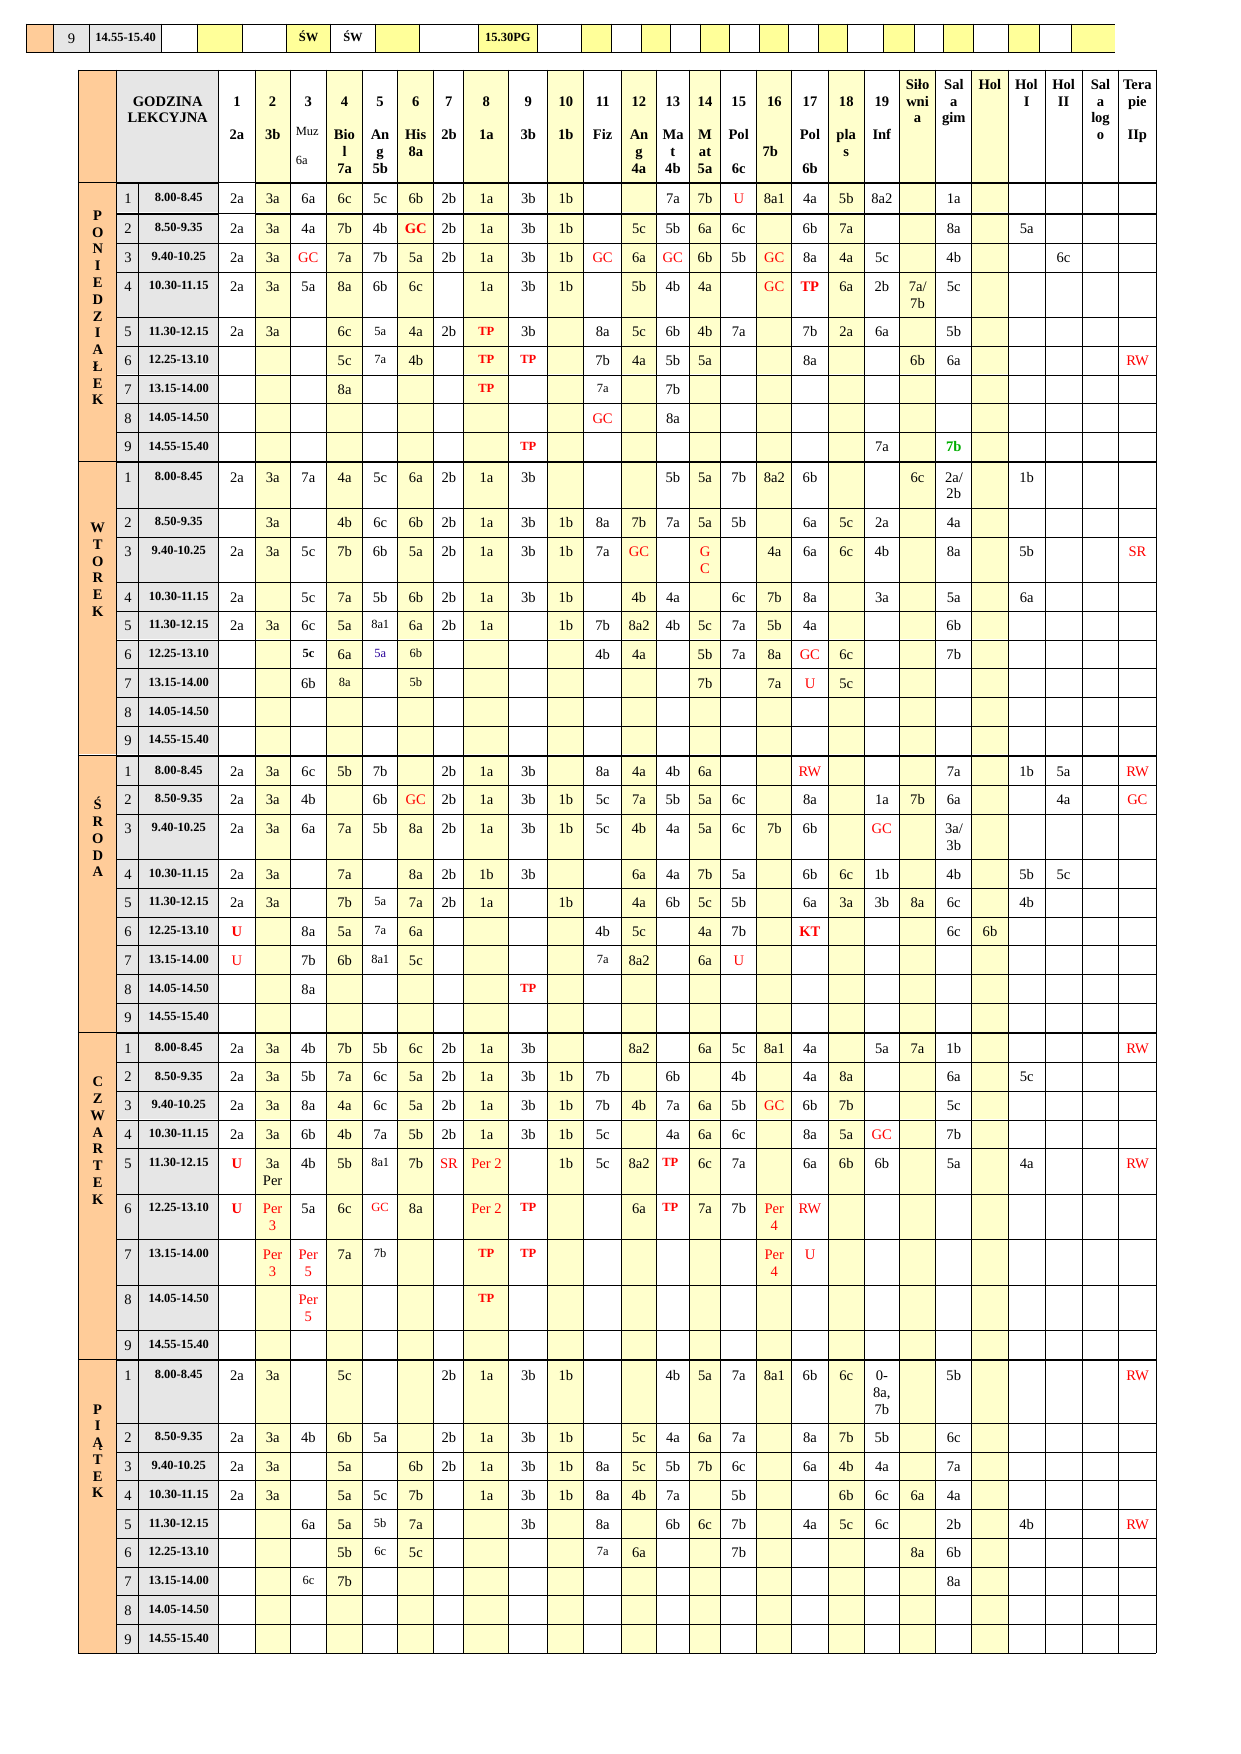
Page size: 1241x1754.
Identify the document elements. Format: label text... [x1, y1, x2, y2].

table_cell [256, 1286, 290, 1330]
table_cell 4a [327, 1092, 362, 1119]
table_cell [398, 1625, 433, 1653]
table_cell [584, 975, 621, 1003]
table_cell [900, 1424, 935, 1452]
table_cell [721, 757, 756, 785]
table_cell 5b [936, 318, 971, 346]
table_cell [1009, 1625, 1045, 1653]
table_cell Per3 [256, 1240, 290, 1285]
table_cell [584, 1596, 621, 1624]
table_cell [829, 1625, 864, 1653]
table_header Sala gim [936, 71, 971, 182]
table_cell [434, 1539, 463, 1567]
table_cell 7a [657, 1092, 689, 1119]
table_cell RW [1119, 1510, 1156, 1538]
table_cell [584, 727, 621, 754]
table_cell [622, 1004, 656, 1032]
table_cell [291, 1361, 326, 1423]
table_cell [642, 25, 670, 52]
table_cell [256, 698, 290, 726]
table_cell 1a [464, 184, 508, 212]
table_cell 9 [117, 1004, 138, 1032]
table_cell 8a1 [363, 1149, 397, 1194]
table_cell 5b [1009, 860, 1045, 888]
table_cell 7b [936, 1121, 971, 1148]
table_cell [1083, 509, 1118, 537]
table_cell 2a [219, 538, 255, 582]
table_cell [900, 215, 935, 243]
table_cell [291, 889, 326, 917]
table_cell 2a [219, 860, 255, 888]
table_cell [972, 889, 1008, 917]
table_cell [1083, 347, 1118, 374]
table_cell 3 [117, 1453, 138, 1480]
table_cell [434, 1004, 463, 1032]
table_cell 6b [291, 669, 326, 697]
table_cell 3b [509, 860, 547, 888]
table_cell [865, 1092, 899, 1119]
table_cell 6a [291, 815, 326, 859]
table_cell 4a [622, 889, 656, 917]
table_cell [434, 1510, 463, 1538]
table_cell 4a [792, 612, 828, 639]
table_cell [1009, 1195, 1045, 1239]
table_cell [464, 1539, 508, 1567]
table_cell RW [1119, 347, 1156, 374]
table_header 11 Fiz [584, 71, 621, 182]
table_header 17 Pol 6b [792, 71, 828, 182]
table_cell [690, 583, 720, 611]
table_cell 1b [548, 1361, 583, 1423]
table_cell 6c [1046, 244, 1082, 271]
table_cell 14.05-14.50 [139, 975, 218, 1003]
table_cell 14.55-15.40 [139, 1331, 218, 1359]
table_cell 4b [622, 815, 656, 859]
table_cell 3b [509, 786, 547, 814]
table_cell [398, 1240, 433, 1285]
table_cell [900, 376, 935, 403]
table_cell [1119, 244, 1156, 271]
table_cell 4a [291, 215, 326, 243]
table_cell [464, 698, 508, 726]
table_cell [584, 1286, 621, 1330]
table_cell [972, 612, 1008, 639]
table_cell 6c [721, 215, 756, 243]
table_cell [900, 641, 935, 668]
table_cell U [219, 946, 255, 974]
table_cell [622, 1596, 656, 1624]
table_cell [1046, 612, 1082, 639]
table_cell 3a [256, 1092, 290, 1119]
table_cell 7b [721, 463, 756, 508]
table_cell [219, 975, 255, 1003]
table_cell 5a [1046, 757, 1082, 785]
table_cell Per5 [291, 1286, 326, 1330]
table_cell [1083, 975, 1118, 1003]
table_cell 6b [792, 1092, 828, 1119]
table_cell [256, 376, 290, 403]
table_cell 2b [434, 815, 463, 859]
table_cell 8a [327, 669, 362, 697]
table_cell 5c [363, 1481, 397, 1509]
table_cell 5 [117, 318, 138, 346]
table_cell 2b [434, 1063, 463, 1091]
table_cell 13.15-14.00 [139, 1240, 218, 1285]
table_cell [434, 1596, 463, 1624]
table_cell [434, 1195, 463, 1239]
table_cell [900, 318, 935, 346]
table_cell 1b [548, 815, 583, 859]
table_cell [1009, 1240, 1045, 1285]
table_cell [657, 698, 689, 726]
table_cell [584, 433, 621, 461]
table_cell 8a1 [363, 612, 397, 639]
table_cell 6c [291, 1568, 326, 1595]
table_cell [936, 1286, 971, 1330]
table_cell [291, 860, 326, 888]
table_cell [936, 727, 971, 754]
table_cell [1046, 215, 1082, 243]
table_cell [757, 786, 791, 814]
table_cell [1009, 1361, 1045, 1423]
table_cell [757, 215, 791, 243]
table_cell [398, 727, 433, 754]
table_cell 6b [398, 1453, 433, 1480]
table_cell [1083, 318, 1118, 346]
table_cell 7b [584, 612, 621, 639]
table_cell 6c [690, 1510, 720, 1538]
table_cell ŚW [331, 25, 375, 52]
table_cell 4a [792, 184, 828, 212]
table_cell [1046, 1034, 1082, 1062]
table_cell 1b [548, 612, 583, 639]
table_cell [622, 404, 656, 432]
table_cell [974, 25, 1008, 52]
table_cell [972, 244, 1008, 271]
table_cell [1009, 25, 1039, 52]
table_cell 1b [464, 860, 508, 888]
table_cell [829, 347, 864, 374]
table_cell 7b [363, 1240, 397, 1285]
table_cell 7a [757, 669, 791, 697]
table_cell 7a [829, 215, 864, 243]
table_cell 0-8a,7b [865, 1361, 899, 1423]
table_cell [548, 1568, 583, 1595]
table_cell [1083, 463, 1118, 508]
table_cell 7a [584, 946, 621, 974]
table_cell [548, 347, 583, 374]
table_cell [434, 273, 463, 317]
table_cell [509, 1149, 547, 1194]
table_cell 8.00-8.45 [139, 1361, 218, 1423]
table_cell 5b [657, 347, 689, 374]
table_cell TP [464, 1240, 508, 1285]
table_cell 1b [548, 184, 583, 212]
table_cell 6a [792, 1453, 828, 1480]
table_cell [1083, 215, 1118, 243]
table_cell [1046, 1596, 1082, 1624]
table_cell 3a [256, 1453, 290, 1480]
table_cell 4b [721, 1063, 756, 1091]
table_cell 7a [622, 786, 656, 814]
table_cell [256, 1568, 290, 1595]
table_cell [1119, 860, 1156, 888]
table_cell 4b [657, 1361, 689, 1423]
table_cell SR [1119, 538, 1156, 582]
table_cell 6a [622, 244, 656, 271]
table_cell 6b [829, 1149, 864, 1194]
table_cell [900, 946, 935, 974]
table_cell 6c [865, 1481, 899, 1509]
table_cell [792, 1625, 828, 1653]
table_cell [829, 1034, 864, 1062]
table_cell 1b [548, 1149, 583, 1194]
table_cell [1083, 1004, 1118, 1032]
table_cell 6c [865, 1510, 899, 1538]
table_cell [721, 669, 756, 697]
table_cell 14.05-14.50 [139, 698, 218, 726]
table_cell [829, 815, 864, 859]
table_cell [972, 1331, 1008, 1359]
table_cell 3a [256, 318, 290, 346]
table_cell [865, 612, 899, 639]
table_cell 3a [256, 786, 290, 814]
table_cell [972, 273, 1008, 317]
table_cell Per 5 [291, 1240, 326, 1285]
table_cell [1046, 1240, 1082, 1285]
table_cell P I Ą T E K [79, 1360, 116, 1653]
table_cell [792, 975, 828, 1003]
table_cell 7b [690, 1453, 720, 1480]
table_cell [721, 1596, 756, 1624]
table_cell [464, 1510, 508, 1538]
table_cell 1b [548, 583, 583, 611]
table_cell [657, 1596, 689, 1624]
table_cell [1046, 1568, 1082, 1595]
table_cell [972, 1568, 1008, 1595]
table_cell [900, 815, 935, 859]
table_cell 5b [829, 184, 864, 212]
table_cell [584, 1424, 621, 1452]
table_cell 14.55-15.40 [139, 727, 218, 754]
table_cell [757, 860, 791, 888]
table_cell [1119, 698, 1156, 726]
table_cell [363, 727, 397, 754]
table_cell [509, 1004, 547, 1032]
table_cell 2b [434, 184, 463, 212]
table_cell [1119, 1424, 1156, 1452]
table_cell 14.05-14.50 [139, 1286, 218, 1330]
table_cell 6b [936, 1539, 971, 1567]
table_cell [1009, 698, 1045, 726]
table_cell [327, 786, 362, 814]
table_cell [757, 727, 791, 754]
table_cell 1b [936, 1034, 971, 1062]
table_cell 2a [219, 1092, 255, 1119]
table_cell 6 [117, 1539, 138, 1567]
table_cell [792, 433, 828, 461]
table_cell [509, 1568, 547, 1595]
table_cell [1119, 975, 1156, 1003]
table_cell 2a [219, 1063, 255, 1091]
table_cell [757, 1286, 791, 1330]
table_cell [256, 583, 290, 611]
table_cell 6b [398, 583, 433, 611]
table_cell [1083, 757, 1118, 785]
table_cell [1009, 641, 1045, 668]
table_cell [900, 244, 935, 271]
table_cell [972, 1004, 1008, 1032]
table_cell 7a [721, 318, 756, 346]
table_cell [900, 918, 935, 945]
table_cell [509, 1596, 547, 1624]
table_cell 8a [398, 815, 433, 859]
table_cell 3a [256, 1063, 290, 1091]
table_cell [256, 1331, 290, 1359]
table_cell 1a [464, 215, 508, 243]
table_cell [865, 1286, 899, 1330]
table_cell [1119, 404, 1156, 432]
table_cell 7 [117, 946, 138, 974]
table_cell [363, 1568, 397, 1595]
table_cell [865, 1625, 899, 1653]
table_cell 4b [657, 757, 689, 785]
table_cell [1009, 404, 1045, 432]
table_cell [829, 786, 864, 814]
table_cell 6a [398, 612, 433, 639]
table_cell [1119, 946, 1156, 974]
table_cell [1046, 1195, 1082, 1239]
table_cell 6c [721, 1453, 756, 1480]
table_cell [936, 1240, 971, 1285]
table_cell [1119, 1063, 1156, 1091]
table_cell [584, 1004, 621, 1032]
table_cell 3b [509, 583, 547, 611]
table_cell 8a1 [757, 184, 791, 212]
table_cell [1119, 583, 1156, 611]
table_cell [434, 918, 463, 945]
table_cell 6b [291, 1121, 326, 1148]
table_cell 8a [792, 1121, 828, 1148]
table_cell 6c [327, 318, 362, 346]
table_cell [548, 1004, 583, 1032]
table_cell [900, 583, 935, 611]
table_cell [256, 1596, 290, 1624]
table_cell [690, 1331, 720, 1359]
table_cell 2b [434, 1034, 463, 1062]
table_cell 5c [363, 184, 397, 212]
table_cell [1119, 889, 1156, 917]
table_cell [900, 404, 935, 432]
table_cell 4b [829, 1453, 864, 1480]
table_cell 2a [219, 1121, 255, 1148]
table_cell [327, 404, 362, 432]
table_cell [721, 1240, 756, 1285]
table_cell [219, 1004, 255, 1032]
table_cell 7a [327, 860, 362, 888]
table_cell 7a [690, 1195, 720, 1239]
table_cell GC [657, 244, 689, 271]
table_header GODZINA LEKCYJNA [117, 71, 218, 182]
table_cell 8a [900, 1539, 935, 1567]
table_cell 2b [434, 509, 463, 537]
table_cell 8a [291, 918, 326, 945]
table_cell 8a [291, 1092, 326, 1119]
table_cell [291, 376, 326, 403]
table_cell [291, 1331, 326, 1359]
table_cell [690, 1286, 720, 1330]
table_cell [884, 25, 914, 52]
table_cell [1083, 1510, 1118, 1538]
table_cell [1040, 25, 1071, 52]
table_cell [1083, 1063, 1118, 1091]
table_cell [464, 1568, 508, 1595]
table_cell 7b [291, 946, 326, 974]
table_cell [622, 1063, 656, 1091]
table_cell GC [291, 244, 326, 271]
table_cell [420, 25, 478, 52]
table_cell [256, 1004, 290, 1032]
table_cell KT [792, 918, 828, 945]
table_cell 3a [829, 889, 864, 917]
table_cell [1083, 889, 1118, 917]
table_cell 5b [936, 1361, 971, 1423]
table_cell [671, 25, 700, 52]
table_cell 12.25-13.10 [139, 1539, 218, 1567]
table_cell 5c [690, 612, 720, 639]
table_cell 5c [622, 918, 656, 945]
table_cell [291, 698, 326, 726]
table_cell 1a [464, 1361, 508, 1423]
table_cell GC [865, 815, 899, 859]
table_cell [900, 975, 935, 1003]
table_cell [1046, 1361, 1082, 1423]
table_cell [376, 25, 419, 52]
table_header Hol II [1046, 71, 1082, 182]
table_cell 1b [548, 1063, 583, 1091]
table_cell [622, 698, 656, 726]
table_cell [548, 1539, 583, 1567]
table_cell 6b [792, 1361, 828, 1423]
table_cell 1a [464, 889, 508, 917]
table_cell [1083, 1331, 1118, 1359]
table_cell 3b [865, 889, 899, 917]
table_header 15 Pol 6c [721, 71, 756, 182]
table_cell [509, 641, 547, 668]
table_cell [936, 1004, 971, 1032]
table_cell GC [584, 244, 621, 271]
table_cell [1083, 1539, 1118, 1567]
table_cell 1a [464, 509, 508, 537]
table_cell [721, 727, 756, 754]
table_cell [900, 1004, 935, 1032]
table_cell TP [464, 318, 508, 346]
table_cell [256, 1539, 290, 1567]
table_cell 3b [509, 1424, 547, 1452]
table_cell [219, 376, 255, 403]
table_cell [327, 433, 362, 461]
table_cell 8a [792, 1424, 828, 1452]
table_cell 6a [398, 463, 433, 508]
table_cell [1046, 1286, 1082, 1330]
table_cell [548, 1625, 583, 1653]
table_cell 5a [829, 1121, 864, 1148]
table_cell [972, 1424, 1008, 1452]
table_cell [434, 1625, 463, 1653]
table_cell GC [757, 273, 791, 317]
table_cell [721, 538, 756, 582]
table_cell 6a [398, 918, 433, 945]
table_cell 1b [548, 538, 583, 582]
table_cell 6c [936, 889, 971, 917]
table_cell 7a [936, 1453, 971, 1480]
table_cell 14.05-14.50 [139, 404, 218, 432]
table_cell [1009, 612, 1045, 639]
table_cell 5a [327, 1510, 362, 1538]
table_cell [327, 975, 362, 1003]
table_cell [900, 727, 935, 754]
table_cell 14.55-15.40 [139, 433, 218, 461]
table_cell [291, 347, 326, 374]
table_cell 12.25-13.10 [139, 1195, 218, 1239]
table_cell [757, 1539, 791, 1567]
table_cell [721, 404, 756, 432]
table_cell [972, 1121, 1008, 1148]
table_cell [219, 698, 255, 726]
table_cell [398, 1361, 433, 1423]
table_cell [464, 433, 508, 461]
table_cell [1009, 1481, 1045, 1509]
table_cell 6c [327, 1195, 362, 1239]
table_cell 5c [1009, 1063, 1045, 1091]
table_cell [865, 463, 899, 508]
table_cell 1 [117, 463, 138, 508]
table_cell 3a Per [256, 1149, 290, 1194]
table_cell [548, 1240, 583, 1285]
table_cell 4 [117, 1121, 138, 1148]
table_cell 2b [434, 215, 463, 243]
table_cell [1083, 612, 1118, 639]
table_cell [434, 669, 463, 697]
table_cell 2a [219, 786, 255, 814]
table_cell 2a [219, 183, 255, 212]
table_cell [256, 727, 290, 754]
table_cell 6c [829, 1361, 864, 1423]
table_cell TP [464, 1286, 508, 1330]
table_cell 4a [1009, 1149, 1045, 1194]
table_cell [757, 1149, 791, 1194]
table_cell [1083, 1149, 1118, 1194]
table_cell 5b [327, 1539, 362, 1567]
table_header 3 Muz 6a [291, 71, 326, 182]
table_cell 7b [363, 244, 397, 271]
table_cell 3 [117, 815, 138, 859]
table_cell 8.50-9.35 [139, 1063, 218, 1091]
table_cell 3 [117, 1092, 138, 1119]
table_cell [865, 347, 899, 374]
table_cell [1009, 318, 1045, 346]
table_cell 5a [690, 463, 720, 508]
table_cell 5c [584, 1121, 621, 1148]
table_cell [1046, 509, 1082, 537]
table_cell [548, 1510, 583, 1538]
table_cell 8a [829, 1063, 864, 1091]
table_cell [1119, 1286, 1156, 1330]
table_cell 6c [829, 538, 864, 582]
table_cell 5 [117, 889, 138, 917]
table_cell 11.30-12.15 [139, 1510, 218, 1538]
table_cell 8a [584, 1510, 621, 1538]
table_cell 1a [464, 1063, 508, 1091]
table_cell [657, 1539, 689, 1567]
table_cell [792, 698, 828, 726]
table_cell [434, 347, 463, 374]
table_cell [972, 1625, 1008, 1653]
table_cell 2b [434, 1121, 463, 1148]
table_cell 9.40-10.25 [139, 815, 218, 859]
table_cell Per 2 [464, 1195, 508, 1239]
table_cell 4a [622, 641, 656, 668]
table_cell [1119, 1240, 1156, 1285]
table_cell [757, 889, 791, 917]
table_cell [972, 1195, 1008, 1239]
table_cell 4 [117, 860, 138, 888]
table_cell 11.30-12.15 [139, 318, 218, 346]
table_cell 6b [657, 1510, 689, 1538]
table_cell 5a [398, 538, 433, 582]
table_cell 1b [548, 1453, 583, 1480]
table_cell 8a [792, 347, 828, 374]
table_cell [27, 25, 53, 52]
table_cell 2b [434, 1092, 463, 1119]
table_cell 4a [622, 757, 656, 785]
table_cell 6c [327, 184, 362, 212]
table_cell 3b [509, 1510, 547, 1538]
table_cell 7a [327, 815, 362, 859]
table_header 6 His 8a [398, 71, 433, 182]
table_header 12 Ang 4a [622, 71, 656, 182]
table_cell 3a [865, 583, 899, 611]
table_cell 3b [509, 318, 547, 346]
table_cell [936, 1625, 971, 1653]
table_cell 2a [219, 612, 255, 639]
table_cell [900, 1092, 935, 1119]
table_cell 5b [721, 1481, 756, 1509]
table_cell [972, 641, 1008, 668]
table_cell [363, 860, 397, 888]
table_cell 2a [219, 1361, 255, 1423]
table_cell TP [464, 376, 508, 403]
table_cell TP [509, 1240, 547, 1285]
table_cell 12.25-13.10 [139, 918, 218, 945]
table_cell [865, 918, 899, 945]
table_cell 4a [657, 1121, 689, 1148]
table_cell 4a [327, 463, 362, 508]
table_cell [972, 757, 1008, 785]
table_cell [900, 1596, 935, 1624]
table_header 5 Ang 5b [363, 71, 397, 182]
table_cell 1a [464, 612, 508, 639]
table_cell 4b [936, 860, 971, 888]
table_cell [1046, 975, 1082, 1003]
table_cell 4a [829, 244, 864, 271]
table_cell 1 [117, 757, 138, 785]
table_cell 4b [1009, 1510, 1045, 1538]
table_cell 5 [117, 612, 138, 639]
table_cell 7a [398, 889, 433, 917]
table_cell 3a [256, 1121, 290, 1148]
table_cell [243, 25, 286, 52]
table_cell 1a [464, 244, 508, 271]
table_cell [1009, 1286, 1045, 1330]
table_cell [1083, 1034, 1118, 1062]
table_cell 6a [291, 1510, 326, 1538]
table_cell [865, 1331, 899, 1359]
table_cell 5c [622, 215, 656, 243]
table_cell 5a [363, 1424, 397, 1452]
table_cell 7a [721, 1149, 756, 1194]
table_cell 8.50-9.35 [139, 1424, 218, 1452]
table_cell [915, 25, 943, 52]
table_cell [464, 975, 508, 1003]
table_cell 6a [936, 786, 971, 814]
table_cell 5a [865, 1034, 899, 1062]
table_cell C Z W A R T E K [79, 1033, 116, 1359]
table_cell 1a [464, 583, 508, 611]
table_cell 4 [117, 1481, 138, 1509]
table_cell 4a [690, 273, 720, 317]
table_cell 5c [584, 1149, 621, 1194]
table_cell 7a [291, 463, 326, 508]
table_cell [1083, 946, 1118, 974]
table_cell 5a [291, 273, 326, 317]
table_cell [819, 25, 847, 52]
table_cell 4a [690, 918, 720, 945]
table_cell 7b [327, 538, 362, 582]
table_cell [256, 347, 290, 374]
table_cell 7b [936, 433, 971, 461]
table_cell [972, 1240, 1008, 1285]
table_cell [900, 1240, 935, 1285]
table_cell 9 [54, 25, 89, 52]
table_cell [1119, 463, 1156, 508]
table_cell [398, 1286, 433, 1330]
table_cell [1009, 669, 1045, 697]
table_cell 6b [398, 509, 433, 537]
table_header [79, 71, 116, 182]
table_cell 11.30-12.15 [139, 612, 218, 639]
table_cell [256, 433, 290, 461]
table_cell 3a/3b [936, 815, 971, 859]
table_cell [622, 1331, 656, 1359]
table_cell 4a [1046, 786, 1082, 814]
table_cell [900, 669, 935, 697]
table_cell [1083, 1596, 1118, 1624]
table_cell 3b [509, 509, 547, 537]
table_cell 1a [464, 1481, 508, 1509]
table_cell 8.50-9.35 [139, 215, 218, 243]
table_cell [548, 946, 583, 974]
table_cell [972, 583, 1008, 611]
table_cell [509, 612, 547, 639]
table_cell 2a [219, 583, 255, 611]
table_cell [972, 1539, 1008, 1567]
table_cell [256, 404, 290, 432]
table_cell [1083, 1092, 1118, 1119]
table_cell 2a [219, 244, 255, 271]
table_cell [219, 1240, 255, 1285]
table_cell [1009, 1004, 1045, 1032]
table_cell [291, 1004, 326, 1032]
table_cell [829, 698, 864, 726]
table_cell 8 [117, 1286, 138, 1330]
table_cell 6a [291, 184, 326, 212]
table_cell 4a [792, 1034, 828, 1062]
table_cell [1046, 698, 1082, 726]
table_cell [792, 946, 828, 974]
table_cell 5c [622, 1453, 656, 1480]
table_cell 7a [398, 1510, 433, 1538]
table_cell 1a [464, 1034, 508, 1062]
table_cell [757, 347, 791, 374]
table_cell 7 [117, 669, 138, 697]
table_cell GC [398, 215, 433, 243]
table_cell 6b [363, 538, 397, 582]
table_cell [657, 918, 689, 945]
table_cell GC [1119, 786, 1156, 814]
table_cell 5c [327, 1361, 362, 1423]
table_cell 7b [936, 641, 971, 668]
table_cell 4b [622, 583, 656, 611]
table_cell 1a [464, 538, 508, 582]
table_cell 4b [291, 1149, 326, 1194]
table_cell [1119, 1121, 1156, 1148]
table_cell [219, 1331, 255, 1359]
table_cell [622, 727, 656, 754]
table_cell [1046, 583, 1082, 611]
table_cell [1009, 244, 1045, 271]
table_cell 3b [509, 463, 547, 508]
table_cell [900, 1195, 935, 1239]
table_cell 2b [434, 538, 463, 582]
table_cell [972, 1034, 1008, 1062]
table_cell [363, 1453, 397, 1480]
table_cell [1083, 918, 1118, 945]
table_cell [1119, 727, 1156, 754]
table_cell [1046, 538, 1082, 582]
table_cell [657, 433, 689, 461]
table_cell 3b [509, 273, 547, 317]
table_cell [900, 698, 935, 726]
table_cell 7a [657, 1481, 689, 1509]
table_cell 7 [117, 1240, 138, 1285]
table_cell 6a [865, 318, 899, 346]
table_cell 4a [398, 318, 433, 346]
table_cell 7a [721, 1361, 756, 1423]
table_cell 2b [434, 612, 463, 639]
table_cell 3a [256, 1424, 290, 1452]
table_cell [398, 404, 433, 432]
table_cell [509, 1286, 547, 1330]
table_cell Per 2 [464, 1149, 508, 1194]
table_cell 8a [584, 318, 621, 346]
table_cell 10.30-11.15 [139, 1481, 218, 1509]
table_cell [1083, 1240, 1118, 1285]
table_cell 1b [1009, 463, 1045, 508]
table_cell [548, 1286, 583, 1330]
table_cell [1009, 727, 1045, 754]
table_cell 2a [865, 509, 899, 537]
table_cell 6c [721, 786, 756, 814]
table_cell [434, 1481, 463, 1509]
table_cell 1a [865, 786, 899, 814]
table_cell [1119, 273, 1156, 317]
table_cell [657, 538, 689, 582]
table_cell 3a [256, 244, 290, 271]
table_cell [865, 1240, 899, 1285]
table_cell 8 [117, 975, 138, 1003]
table_cell [327, 1004, 362, 1032]
table_cell 6 [117, 1195, 138, 1239]
table_cell [865, 946, 899, 974]
table_cell [434, 1568, 463, 1595]
table_cell [509, 1331, 547, 1359]
table_cell 7b [690, 669, 720, 697]
table_cell 6a [690, 1424, 720, 1452]
table_cell 8a [291, 975, 326, 1003]
table_cell [829, 918, 864, 945]
table_cell 3a [256, 509, 290, 537]
table_cell 1b [548, 889, 583, 917]
table_cell 7b [398, 1481, 433, 1509]
table_cell 8a [936, 1568, 971, 1595]
table_cell 8a [900, 889, 935, 917]
table_cell TP [657, 1195, 689, 1239]
table_cell [256, 641, 290, 668]
table_cell [509, 669, 547, 697]
table_cell 1a [936, 184, 971, 212]
table_cell [1046, 889, 1082, 917]
table_cell [829, 1004, 864, 1032]
table_cell [690, 404, 720, 432]
table_cell 6c [936, 918, 971, 945]
table_cell [548, 404, 583, 432]
table_cell [757, 433, 791, 461]
table_cell [464, 1331, 508, 1359]
table_cell [690, 1004, 720, 1032]
table_cell [829, 612, 864, 639]
table_cell 6a [690, 215, 720, 243]
table_cell 3b [509, 215, 547, 243]
table_cell 5b [327, 757, 362, 785]
table_cell 4a [936, 1481, 971, 1509]
table_cell 6a [622, 1539, 656, 1567]
table_cell 5a [327, 1481, 362, 1509]
table_cell 4b [622, 1092, 656, 1119]
table_cell [1083, 860, 1118, 888]
table_cell [612, 25, 641, 52]
table_cell [1046, 184, 1082, 212]
table_cell [757, 404, 791, 432]
table_cell SR [434, 1149, 463, 1194]
table_cell GC [690, 538, 720, 582]
table_cell 6c [829, 860, 864, 888]
table_cell [1046, 727, 1082, 754]
table_cell [792, 1539, 828, 1567]
table_cell 4b [1009, 889, 1045, 917]
table_cell [1083, 1424, 1118, 1452]
table_cell 5b [657, 463, 689, 508]
table_cell 9 [117, 1625, 138, 1653]
table_cell 1a [464, 815, 508, 859]
table_cell 6b [363, 273, 397, 317]
table_cell [757, 509, 791, 537]
table_cell 3b [509, 184, 547, 212]
table_cell 5c [865, 244, 899, 271]
table_cell [757, 1568, 791, 1595]
table_cell 4b [327, 509, 362, 537]
table_cell U [792, 669, 828, 697]
table_cell 8a2 [622, 1149, 656, 1194]
table_cell [291, 318, 326, 346]
table_cell [291, 1453, 326, 1480]
table_cell 9.40-10.25 [139, 538, 218, 582]
table_cell 2b [865, 273, 899, 317]
table_cell 2a [219, 1453, 255, 1480]
table_cell 3b [509, 1092, 547, 1119]
table_cell [291, 1596, 326, 1624]
table_cell 14.05-14.50 [139, 1596, 218, 1624]
table_cell 2b [434, 583, 463, 611]
table_cell 1b [548, 1424, 583, 1452]
table_cell 7a [584, 538, 621, 582]
table_cell 1 [117, 184, 138, 212]
table_cell [944, 25, 973, 52]
table_cell Per 4 [757, 1240, 791, 1285]
table_cell 4a [757, 538, 791, 582]
table_cell GC [865, 1121, 899, 1148]
table_cell 3a [256, 889, 290, 917]
table_cell 5c [291, 641, 326, 668]
table_cell 10.30-11.15 [139, 860, 218, 888]
table_cell 14.55-15.40 [139, 1004, 218, 1032]
table_cell TP [509, 1195, 547, 1239]
table_header HolI [1009, 71, 1045, 182]
table_cell [434, 404, 463, 432]
table_cell 9 [117, 433, 138, 461]
table_cell 6c [363, 1063, 397, 1091]
table_cell [900, 1510, 935, 1538]
table_cell [721, 376, 756, 403]
table_cell 5a [721, 860, 756, 888]
table_cell [464, 946, 508, 974]
table_cell 3b [509, 538, 547, 582]
table_cell [792, 1568, 828, 1595]
table_header 9 3b [509, 71, 547, 182]
table_cell [548, 1331, 583, 1359]
table_cell [434, 946, 463, 974]
table_cell [1046, 918, 1082, 945]
table_cell 7b [792, 318, 828, 346]
table_cell 5a [398, 1092, 433, 1119]
table_cell 5c [291, 583, 326, 611]
table_cell [701, 25, 729, 52]
table_cell [972, 347, 1008, 374]
table_cell 5c [829, 509, 864, 537]
table_cell [363, 1625, 397, 1653]
table_cell 4b [657, 612, 689, 639]
table_cell RW [1119, 757, 1156, 785]
table_cell [690, 1568, 720, 1595]
table_cell [829, 463, 864, 508]
table_cell [1046, 1149, 1082, 1194]
table_cell 2 [117, 509, 138, 537]
table_cell 1b [548, 215, 583, 243]
table_header 1 2a [219, 71, 255, 182]
table_cell [219, 509, 255, 537]
table_cell [291, 727, 326, 754]
table_cell [900, 757, 935, 785]
table_cell [972, 786, 1008, 814]
table_cell ŚW [287, 25, 330, 52]
table_cell [464, 918, 508, 945]
table_cell [548, 641, 583, 668]
table_cell [256, 975, 290, 1003]
table_cell [657, 1240, 689, 1285]
table_cell 13.15-14.00 [139, 669, 218, 697]
table_cell [1046, 433, 1082, 461]
table_cell [657, 946, 689, 974]
table_cell 3b [509, 1361, 547, 1423]
table_cell [1009, 1596, 1045, 1624]
table_cell 1a [464, 757, 508, 785]
table_cell 5c [398, 946, 433, 974]
table_cell [972, 184, 1008, 212]
table_cell [721, 347, 756, 374]
table_cell [829, 975, 864, 1003]
table_cell 4b [398, 347, 433, 374]
table_cell 5c [690, 889, 720, 917]
table_cell [721, 1568, 756, 1595]
table_cell [622, 1286, 656, 1330]
table_cell [829, 1195, 864, 1239]
table_cell 6a [792, 538, 828, 582]
table_cell 8a [792, 244, 828, 271]
table_cell [509, 1625, 547, 1653]
table_cell 4a [657, 860, 689, 888]
table_cell [363, 1004, 397, 1032]
table_cell 4b [291, 786, 326, 814]
table_cell [584, 463, 621, 508]
table_cell 8.00-8.45 [139, 757, 218, 785]
table_cell 5b [690, 641, 720, 668]
table_cell [1046, 376, 1082, 403]
table_cell [1046, 669, 1082, 697]
table_cell 6a [690, 1092, 720, 1119]
table_cell RW [792, 757, 828, 785]
table_cell 5a [327, 1453, 362, 1480]
table_cell [721, 1331, 756, 1359]
table_cell [900, 538, 935, 582]
table_cell [1009, 347, 1045, 374]
table_cell 8a [936, 538, 971, 582]
table_cell [829, 433, 864, 461]
table_cell 7 [117, 376, 138, 403]
table_cell [829, 1596, 864, 1624]
table_cell 8a [398, 860, 433, 888]
table_header 4 Biol 7a [327, 71, 362, 182]
table_cell [1119, 1195, 1156, 1239]
table_cell [936, 1331, 971, 1359]
table_cell [1046, 404, 1082, 432]
table_cell [622, 1510, 656, 1538]
table_cell [865, 698, 899, 726]
table_cell [865, 1539, 899, 1567]
table_cell 4b [865, 538, 899, 582]
table_cell 4 [117, 273, 138, 317]
table_cell [757, 1004, 791, 1032]
table_cell 15.30PG [479, 25, 537, 52]
table_cell 6a [690, 1034, 720, 1062]
table_cell TP [509, 433, 547, 461]
table_cell 6a [792, 1149, 828, 1194]
table_cell GC [757, 244, 791, 271]
table_cell 6b [972, 918, 1008, 945]
table_cell [363, 669, 397, 697]
table_cell 7a [363, 918, 397, 945]
table_cell [900, 1568, 935, 1595]
table_cell 9.40-10.25 [139, 244, 218, 271]
table_cell 7a [584, 376, 621, 403]
table_cell [1083, 1195, 1118, 1239]
table_cell 5a [291, 1195, 326, 1239]
table_cell [690, 975, 720, 1003]
table_cell 6a [622, 860, 656, 888]
table_cell [363, 1361, 397, 1423]
table_cell [509, 918, 547, 945]
table_cell 9.40-10.25 [139, 1453, 218, 1480]
table_cell 6c [721, 583, 756, 611]
table_cell [900, 1453, 935, 1480]
table_cell [1119, 612, 1156, 639]
table_cell GC [757, 1092, 791, 1119]
table_cell 6c [829, 641, 864, 668]
table_cell [1083, 1453, 1118, 1480]
table_cell [256, 946, 290, 974]
table_cell 2 [117, 1063, 138, 1091]
table_cell [584, 1568, 621, 1595]
table_cell 10.30-11.15 [139, 273, 218, 317]
table_cell 4a [657, 815, 689, 859]
table_cell [690, 727, 720, 754]
table_cell RW [792, 1195, 828, 1239]
table_cell 1b [865, 860, 899, 888]
table_cell 10.30-11.15 [139, 1121, 218, 1148]
table_cell [757, 1596, 791, 1624]
table_cell [848, 25, 883, 52]
table_cell [829, 727, 864, 754]
table_cell [865, 641, 899, 668]
table_cell [900, 612, 935, 639]
table_cell [548, 318, 583, 346]
table_cell 7a [721, 641, 756, 668]
table_cell [548, 463, 583, 508]
table_cell 5c [622, 1424, 656, 1452]
table_cell 9.40-10.25 [139, 1092, 218, 1119]
table_cell 2b [434, 244, 463, 271]
table_cell 1b [548, 1121, 583, 1148]
table_cell [1083, 1481, 1118, 1509]
table_cell 7b [690, 860, 720, 888]
table_cell [865, 1568, 899, 1595]
table_cell 5a [1009, 215, 1045, 243]
table_cell [1009, 376, 1045, 403]
table_cell 8a2 [622, 612, 656, 639]
table_cell [464, 1625, 508, 1653]
table_cell 8a [792, 786, 828, 814]
table_cell 7 [117, 1568, 138, 1595]
table_cell [1119, 815, 1156, 859]
table_cell [622, 1625, 656, 1653]
table_cell [584, 1240, 621, 1285]
table_cell 8a [792, 583, 828, 611]
table_cell 6c [398, 1034, 433, 1062]
table_cell 3b [509, 1034, 547, 1062]
table_cell [1009, 946, 1045, 974]
table_cell 3a [256, 860, 290, 888]
table_cell [219, 1596, 255, 1624]
table_cell 5a [936, 583, 971, 611]
table_cell [730, 25, 759, 52]
table_cell 7b [398, 1149, 433, 1194]
table_cell [792, 1331, 828, 1359]
table_cell [972, 318, 1008, 346]
table_cell [936, 1195, 971, 1239]
table_cell 2b [434, 757, 463, 785]
table_cell [464, 1596, 508, 1624]
table_cell [1046, 1063, 1082, 1091]
table_cell 3b [509, 1453, 547, 1480]
table_cell [1046, 1539, 1082, 1567]
table_cell [1119, 509, 1156, 537]
table_cell [900, 1331, 935, 1359]
table_cell [865, 215, 899, 243]
table_cell [792, 1004, 828, 1032]
table_cell [1009, 1568, 1045, 1595]
table_cell 8 [117, 698, 138, 726]
table_header 2 3b [256, 71, 290, 182]
table_cell [622, 1568, 656, 1595]
table_cell [509, 727, 547, 754]
table_cell 5c [829, 669, 864, 697]
table_cell [219, 641, 255, 668]
table_cell [1009, 1539, 1045, 1567]
table_cell 2a [219, 889, 255, 917]
table_cell 9 [117, 727, 138, 754]
table_cell 4 [117, 583, 138, 611]
table_cell 7b [584, 1063, 621, 1091]
table_cell [1046, 463, 1082, 508]
table_cell [792, 727, 828, 754]
table_cell [936, 975, 971, 1003]
table_cell [434, 641, 463, 668]
table_cell [829, 1539, 864, 1567]
table_cell 5b [622, 273, 656, 317]
table_cell [972, 727, 1008, 754]
table_cell 5b [398, 1121, 433, 1148]
table_cell [1009, 184, 1045, 212]
table_cell RW [1119, 1149, 1156, 1194]
table_cell 2b [434, 318, 463, 346]
table_cell [657, 1568, 689, 1595]
table_cell 5b [363, 1510, 397, 1538]
table_cell [327, 698, 362, 726]
table_cell 5a [398, 244, 433, 271]
table_cell [1119, 669, 1156, 697]
table_cell [548, 698, 583, 726]
table_cell [464, 641, 508, 668]
table_cell [548, 1195, 583, 1239]
table_cell 1 [117, 1034, 138, 1062]
table_cell 5b [757, 612, 791, 639]
table_cell 4b [622, 1481, 656, 1509]
table_cell 4b [291, 1424, 326, 1452]
table_cell [548, 918, 583, 945]
table_cell 7a [900, 1034, 935, 1062]
table_cell GC [584, 404, 621, 432]
table_cell [291, 1481, 326, 1509]
table_cell 5b [865, 1424, 899, 1452]
table_cell [657, 1034, 689, 1062]
table_cell [1083, 727, 1118, 754]
table_cell 6c [363, 509, 397, 537]
table_cell [1119, 1539, 1156, 1567]
table_cell [219, 669, 255, 697]
table_cell 7b [900, 786, 935, 814]
table_cell 7a/7b [900, 273, 935, 317]
table_cell 5a [936, 1149, 971, 1194]
table_cell [509, 889, 547, 917]
table_header Hol I [972, 71, 1008, 182]
table_cell [900, 1361, 935, 1423]
table_cell [972, 1063, 1008, 1091]
table_cell [219, 1510, 255, 1538]
table_cell 8a1 [757, 1034, 791, 1062]
table_cell 6b [398, 184, 433, 212]
table_cell 6a [327, 641, 362, 668]
table_cell 6b [792, 860, 828, 888]
table_cell [256, 1625, 290, 1653]
table_cell [1009, 1121, 1045, 1148]
table_cell [757, 376, 791, 403]
table_cell [972, 538, 1008, 582]
table_cell [972, 433, 1008, 461]
table_cell [327, 1286, 362, 1330]
table_cell [1119, 1596, 1156, 1624]
table_cell [1046, 347, 1082, 374]
table_cell 3a [256, 1481, 290, 1509]
table_cell [622, 669, 656, 697]
table_cell [363, 1286, 397, 1330]
table_cell [1009, 509, 1045, 537]
table_cell 8a1 [363, 946, 397, 974]
table_cell [1119, 641, 1156, 668]
table_cell 5c [936, 1092, 971, 1119]
table_cell 5b [657, 1453, 689, 1480]
table_cell [398, 698, 433, 726]
table_cell [1119, 1625, 1156, 1653]
table_cell [829, 404, 864, 432]
table_cell P O N I E D Z I A Ł E K [79, 183, 116, 461]
table_cell 6b [792, 463, 828, 508]
table_cell 8.00-8.45 [139, 463, 218, 508]
table_cell [757, 757, 791, 785]
table_cell 5a [690, 509, 720, 537]
table_cell 6b [657, 889, 689, 917]
table_cell 5b [721, 889, 756, 917]
table_cell [829, 1240, 864, 1285]
table_cell [584, 215, 621, 243]
table_cell 8a1 [757, 1361, 791, 1423]
table_cell 2a [219, 273, 255, 317]
table_cell 1b [1009, 757, 1045, 785]
table_cell 2b [434, 889, 463, 917]
table_cell [972, 975, 1008, 1003]
table_cell [972, 1510, 1008, 1538]
table_cell [1046, 1331, 1082, 1359]
table_cell [548, 757, 583, 785]
table_cell 6b [792, 215, 828, 243]
table_cell 4a [936, 509, 971, 537]
table_cell 5c [1046, 860, 1082, 888]
table_cell 5a [327, 918, 362, 945]
table_cell 7b [327, 889, 362, 917]
table_cell 7b [327, 215, 362, 243]
table_cell [584, 184, 621, 212]
table_cell 4b [657, 273, 689, 317]
table_cell [972, 1453, 1008, 1480]
table_cell 1a [464, 1453, 508, 1480]
table_cell [398, 1331, 433, 1359]
table_cell [1119, 1004, 1156, 1032]
table_cell [972, 215, 1008, 243]
table_cell [865, 1004, 899, 1032]
table_cell [900, 1286, 935, 1330]
table_cell [584, 669, 621, 697]
table_cell [1046, 815, 1082, 859]
table_cell [464, 727, 508, 754]
table_cell [972, 1286, 1008, 1330]
table_cell U [792, 1240, 828, 1285]
table_cell [900, 1063, 935, 1091]
table_cell [219, 347, 255, 374]
table_cell [829, 946, 864, 974]
table_cell 5b [657, 786, 689, 814]
table_cell 4b [584, 641, 621, 668]
table_cell 8a [584, 509, 621, 537]
table_cell [162, 25, 197, 52]
table_cell 6b [327, 1424, 362, 1452]
table_cell 5c [936, 273, 971, 317]
table_cell [690, 433, 720, 461]
table_cell 10.30-11.15 [139, 583, 218, 611]
table_cell 4b [363, 215, 397, 243]
table_cell [1119, 318, 1156, 346]
table_cell [972, 463, 1008, 508]
table_cell 6b [398, 641, 433, 668]
table_cell 3a [256, 757, 290, 785]
table_cell Per4 [757, 1195, 791, 1239]
table_cell [690, 1596, 720, 1624]
table_cell 1b [548, 1481, 583, 1509]
table_cell 5b [291, 1063, 326, 1091]
table_cell 8a [936, 215, 971, 243]
table_cell [657, 727, 689, 754]
table_cell 3a [256, 1034, 290, 1062]
table_cell 5b [363, 1034, 397, 1062]
table_cell 5b [721, 1092, 756, 1119]
table_cell 5b [398, 669, 433, 697]
table_cell 11.30-12.15 [139, 889, 218, 917]
table_cell [1046, 1453, 1082, 1480]
table_cell [1083, 404, 1118, 432]
table_cell [757, 975, 791, 1003]
table_cell 7b [327, 1034, 362, 1062]
table_cell [584, 273, 621, 317]
table_cell 7b [829, 1424, 864, 1452]
table_cell 7b [757, 583, 791, 611]
table_cell [622, 433, 656, 461]
table_cell [1119, 433, 1156, 461]
table_cell 6b [792, 815, 828, 859]
table_cell 7b [690, 184, 720, 212]
table_cell [865, 669, 899, 697]
table_cell 7a [327, 583, 362, 611]
table_cell [1009, 433, 1045, 461]
table_cell 7a [936, 757, 971, 785]
table_header 18 plas [829, 71, 864, 182]
table_cell [398, 1424, 433, 1452]
table_cell 6a [829, 273, 864, 317]
table_cell 4a [657, 583, 689, 611]
table_cell [219, 1539, 255, 1567]
table_cell [363, 1596, 397, 1624]
table_cell [398, 1568, 433, 1595]
table_cell 1a [464, 1092, 508, 1119]
table_cell 5c [291, 538, 326, 582]
table_cell 5a [327, 612, 362, 639]
table_cell [865, 1195, 899, 1239]
table_cell 3b [509, 1481, 547, 1509]
table_cell [1083, 815, 1118, 859]
table_cell [548, 727, 583, 754]
table_cell [690, 1063, 720, 1091]
table_cell [509, 698, 547, 726]
table_cell [434, 1286, 463, 1330]
table_cell 5c [398, 1539, 433, 1567]
table_cell 5a [690, 815, 720, 859]
table_cell 7a [327, 1240, 362, 1285]
table_cell U [219, 1149, 255, 1194]
table_cell [219, 1625, 255, 1653]
table_cell 6 [117, 347, 138, 374]
table_cell 5a [363, 641, 397, 668]
table_cell TP [657, 1149, 689, 1194]
table_cell 14.55-15.40 [90, 25, 161, 52]
table_cell 6b [829, 1481, 864, 1509]
table_cell [721, 698, 756, 726]
table_cell 12.25-13.10 [139, 347, 218, 374]
table_cell 7a [363, 347, 397, 374]
table_cell GC [622, 538, 656, 582]
table_cell [363, 404, 397, 432]
table_cell 7b [757, 815, 791, 859]
table_cell [398, 1004, 433, 1032]
table_cell [1119, 1092, 1156, 1119]
table_cell 6c [398, 273, 433, 317]
table_cell [434, 433, 463, 461]
table_cell 4a [622, 347, 656, 374]
table_cell [1046, 318, 1082, 346]
table_cell 6b [865, 1149, 899, 1194]
table_cell [936, 376, 971, 403]
table_cell 1a [464, 1121, 508, 1148]
table_cell 6a [936, 347, 971, 374]
table_cell [548, 1034, 583, 1062]
table_cell 8.00-8.45 [139, 1034, 218, 1062]
table_cell [792, 1286, 828, 1330]
table_cell [757, 1063, 791, 1091]
table_cell 7b [622, 509, 656, 537]
table_cell 13.15-14.00 [139, 946, 218, 974]
table_cell 1b [548, 786, 583, 814]
table_cell [434, 1240, 463, 1285]
table_cell 12.25-13.10 [139, 641, 218, 668]
table_cell [1083, 1121, 1118, 1148]
table_cell 4b [936, 244, 971, 271]
table_cell W T O R E K [79, 462, 116, 754]
table_cell [584, 889, 621, 917]
table_cell GC [792, 641, 828, 668]
table_cell 5b [1009, 538, 1045, 582]
table_cell 2b [936, 1510, 971, 1538]
table_cell 2a [219, 1481, 255, 1509]
table_cell [363, 433, 397, 461]
table_cell 6c [721, 1121, 756, 1148]
table_cell [721, 1004, 756, 1032]
table_cell 6a [690, 757, 720, 785]
table_cell [760, 25, 788, 52]
table_cell [757, 1331, 791, 1359]
table_cell 8a [657, 404, 689, 432]
table_cell 1b [548, 244, 583, 271]
table_cell [1009, 975, 1045, 1003]
table_cell 6b [657, 318, 689, 346]
table_cell 6c [291, 757, 326, 785]
table_cell 5c [584, 815, 621, 859]
table_cell [622, 975, 656, 1003]
table_cell [936, 669, 971, 697]
table_cell 3a [256, 538, 290, 582]
table_cell 5a [398, 1063, 433, 1091]
table_cell [584, 1331, 621, 1359]
table_cell [291, 404, 326, 432]
table_cell 7a [363, 1121, 397, 1148]
table_cell 3a [256, 184, 290, 212]
table_cell [1083, 641, 1118, 668]
table_cell [548, 1596, 583, 1624]
table_cell 2b [434, 1361, 463, 1423]
table_cell [1009, 273, 1045, 317]
table_cell 7b [363, 757, 397, 785]
table_cell Ś R O D A [79, 756, 116, 1032]
table_cell [1119, 376, 1156, 403]
table_cell [548, 669, 583, 697]
table_cell 3b [509, 815, 547, 859]
table_cell [1009, 1453, 1045, 1480]
table_cell 6c [690, 1149, 720, 1194]
table_cell [1119, 1453, 1156, 1480]
table_cell 8a [398, 1195, 433, 1239]
table_cell [219, 404, 255, 432]
table_cell 6a [690, 946, 720, 974]
table_cell [1046, 1510, 1082, 1538]
table_cell [972, 509, 1008, 537]
table_cell [757, 1481, 791, 1509]
table_cell [198, 25, 242, 52]
table_cell 5a [690, 1361, 720, 1423]
table_cell [584, 583, 621, 611]
table_cell 5b [657, 215, 689, 243]
table_cell Per 3 [256, 1195, 290, 1239]
table_cell 5 [117, 1510, 138, 1538]
table_cell 8a [327, 376, 362, 403]
table_cell [1083, 273, 1118, 317]
table_cell 6a [792, 509, 828, 537]
table_cell [1009, 1424, 1045, 1452]
table_cell 3a [256, 215, 290, 243]
table_cell [1083, 698, 1118, 726]
table_cell 5a [363, 318, 397, 346]
table_cell [256, 1510, 290, 1538]
table_cell [548, 433, 583, 461]
table_cell [538, 25, 581, 52]
table_cell [865, 1596, 899, 1624]
table_cell 8a [584, 1453, 621, 1480]
table_cell 7a [721, 1424, 756, 1452]
table_cell 6c [721, 815, 756, 859]
table_cell [584, 1034, 621, 1062]
table_cell [509, 946, 547, 974]
table_cell [291, 433, 326, 461]
table_cell [291, 1539, 326, 1567]
table_cell 13.15-14.00 [139, 1568, 218, 1595]
table_cell 8a2 [757, 463, 791, 508]
table_header 13 Mat 4b [657, 71, 689, 182]
table_cell 7a [584, 1539, 621, 1567]
table_cell 6c [363, 1092, 397, 1119]
table_cell [291, 1625, 326, 1653]
table_cell 7b [657, 376, 689, 403]
table_cell 3a [256, 273, 290, 317]
table_cell [690, 1625, 720, 1653]
table_header Sala logo [1083, 71, 1118, 182]
table_cell TP [509, 975, 547, 1003]
table_cell 7a [865, 433, 899, 461]
table_cell [1046, 1004, 1082, 1032]
table_cell [1009, 815, 1045, 859]
table_cell [1083, 1286, 1118, 1330]
table_cell 3b [509, 244, 547, 271]
table_cell [464, 1004, 508, 1032]
table_cell [936, 946, 971, 974]
table_cell [1083, 583, 1118, 611]
table_cell 14.55-15.40 [139, 1625, 218, 1653]
table_cell 2 [117, 215, 138, 243]
table_cell 5c [363, 463, 397, 508]
table_cell 3b [509, 757, 547, 785]
table_cell 3 [117, 244, 138, 271]
table_cell 3a [256, 1361, 290, 1423]
table_cell [721, 1625, 756, 1653]
table_cell [757, 1424, 791, 1452]
table_cell [657, 1331, 689, 1359]
table_cell [398, 376, 433, 403]
table_cell [829, 376, 864, 403]
table_cell 1b [548, 509, 583, 537]
table_cell TP [464, 347, 508, 374]
table_header 8 1a [464, 71, 508, 182]
table_cell [936, 698, 971, 726]
table_cell 6c [291, 612, 326, 639]
table_cell [548, 975, 583, 1003]
table_cell [900, 860, 935, 888]
table_cell [464, 669, 508, 697]
table_cell [622, 463, 656, 508]
table_cell 8a [584, 757, 621, 785]
table_cell [1083, 1625, 1118, 1653]
table_cell [434, 1331, 463, 1359]
table_cell 8a [584, 1481, 621, 1509]
table_cell 11.30-12.15 [139, 1149, 218, 1194]
table_cell 2a [219, 318, 255, 346]
table_cell 6b [900, 347, 935, 374]
table_cell 7b [721, 1539, 756, 1567]
table_cell [972, 1149, 1008, 1194]
table_cell [657, 1004, 689, 1032]
table_cell [398, 975, 433, 1003]
table_cell 3a [256, 815, 290, 859]
table_cell [622, 184, 656, 212]
table_cell U [219, 1195, 255, 1239]
table_cell [757, 946, 791, 974]
table_cell [757, 318, 791, 346]
table_cell 6c [936, 1424, 971, 1452]
table_cell [865, 757, 899, 785]
table_cell 8a [327, 273, 362, 317]
table_header 14 Mat 5a [690, 71, 720, 182]
table_cell RW [1119, 1034, 1156, 1062]
table_cell 5c [327, 347, 362, 374]
table_cell [622, 1240, 656, 1285]
table_cell [865, 727, 899, 754]
table_cell 7a [721, 612, 756, 639]
table_cell [1046, 1481, 1082, 1509]
table_cell 4b [690, 318, 720, 346]
table_cell U [721, 946, 756, 974]
table_cell [1046, 1625, 1082, 1653]
table_cell [972, 376, 1008, 403]
table_cell 8.00-8.45 [139, 184, 218, 212]
table_cell [690, 1240, 720, 1285]
table_cell 2b [434, 786, 463, 814]
table_cell 8 [117, 404, 138, 432]
table_header 10 1b [548, 71, 583, 182]
table_cell 4a [865, 1453, 899, 1480]
table_cell 2a [219, 815, 255, 859]
table_cell [1046, 641, 1082, 668]
table_cell [1046, 273, 1082, 317]
table_cell 2a/2b [936, 463, 971, 508]
table_cell [464, 404, 508, 432]
table_cell [972, 1481, 1008, 1509]
table_cell [900, 1625, 935, 1653]
table_cell [721, 433, 756, 461]
table_cell 3b [509, 1121, 547, 1148]
table_cell 1b [548, 1092, 583, 1119]
table_cell 2a [219, 1034, 255, 1062]
table_cell TP [509, 347, 547, 374]
table_cell 2a [219, 214, 255, 243]
table_cell [972, 698, 1008, 726]
table_cell [398, 1596, 433, 1624]
table_cell 9 [117, 1331, 138, 1359]
table_cell [757, 1625, 791, 1653]
table_cell [1083, 669, 1118, 697]
table_cell [434, 376, 463, 403]
table_cell [757, 918, 791, 945]
table_cell 2b [434, 860, 463, 888]
table_cell [1119, 1481, 1156, 1509]
table_cell [1119, 1331, 1156, 1359]
table_cell 1a [464, 273, 508, 317]
table_cell 2 [117, 786, 138, 814]
table_cell 5a [363, 889, 397, 917]
table_cell 4a [657, 1424, 689, 1452]
table_cell 13.15-14.00 [139, 376, 218, 403]
table_cell [584, 698, 621, 726]
table_cell [327, 1331, 362, 1359]
table_cell 7b [829, 1092, 864, 1119]
table_cell 7b [584, 1092, 621, 1119]
table_cell 6b [690, 244, 720, 271]
table_cell [972, 1092, 1008, 1119]
table_cell [622, 1361, 656, 1423]
table_header Terapie IIp [1119, 71, 1156, 182]
table_cell [972, 404, 1008, 432]
table_cell [1046, 946, 1082, 974]
table_cell 7b [327, 1568, 362, 1595]
table_cell [219, 727, 255, 754]
table_cell 5c [721, 1034, 756, 1062]
table_cell [256, 669, 290, 697]
table_cell [327, 1596, 362, 1624]
table_cell 2a [219, 1424, 255, 1452]
table_cell [721, 273, 756, 317]
table_cell [582, 25, 611, 52]
table_cell [972, 1361, 1008, 1423]
table_cell [792, 376, 828, 403]
table_cell [829, 757, 864, 785]
table_cell 6a [792, 889, 828, 917]
table_cell [1009, 1034, 1045, 1062]
table_cell [363, 975, 397, 1003]
table_cell [327, 727, 362, 754]
table_cell U [219, 918, 255, 945]
table_cell [1083, 1568, 1118, 1595]
table_cell 6b [327, 946, 362, 974]
table_cell [789, 25, 818, 52]
table_cell 5a [690, 347, 720, 374]
table_cell 6b [657, 1063, 689, 1091]
table_cell 5b [363, 815, 397, 859]
table_cell [1083, 433, 1118, 461]
table_cell 2a [219, 757, 255, 785]
table_cell 1a [464, 463, 508, 508]
table_cell 6a [690, 1121, 720, 1148]
table_cell 3 [117, 538, 138, 582]
table_cell [219, 1568, 255, 1595]
table_cell 1 [117, 1361, 138, 1423]
table_cell [584, 1195, 621, 1239]
table_cell 7b [721, 1510, 756, 1538]
table_cell [1083, 244, 1118, 271]
table_cell [900, 1149, 935, 1194]
table_cell 4b [291, 1034, 326, 1062]
table_cell [1009, 1331, 1045, 1359]
table_cell [972, 1596, 1008, 1624]
table_cell 5b [327, 1149, 362, 1194]
table_cell [757, 1510, 791, 1538]
table_cell 8.50-9.35 [139, 509, 218, 537]
table_cell 5c [584, 786, 621, 814]
table_cell 8.50-9.35 [139, 786, 218, 814]
table_cell 5b [721, 244, 756, 271]
table_cell 3a [256, 612, 290, 639]
table_cell 6 [117, 641, 138, 668]
table_cell [936, 404, 971, 432]
table_cell 2a [829, 318, 864, 346]
table_cell 4a [792, 1510, 828, 1538]
table_header 19 Inf [865, 71, 899, 182]
table_cell [865, 975, 899, 1003]
table_cell [829, 1286, 864, 1330]
table_header 7 2b [434, 71, 463, 182]
table_cell 3a [256, 463, 290, 508]
table_cell 6c [363, 1539, 397, 1567]
table_cell [509, 376, 547, 403]
table_cell [1119, 215, 1156, 243]
table_cell [256, 918, 290, 945]
table_cell GC [363, 1195, 397, 1239]
table_cell 6a [900, 1481, 935, 1509]
table_cell 7a [657, 509, 689, 537]
table_cell 6a [936, 1063, 971, 1091]
table_cell [757, 698, 791, 726]
table_cell [657, 1286, 689, 1330]
table_cell 5 [117, 1149, 138, 1194]
table_cell [900, 1121, 935, 1148]
table_cell [548, 376, 583, 403]
table_cell [900, 509, 935, 537]
table_cell 5a [690, 786, 720, 814]
table_cell [584, 1625, 621, 1653]
table_cell [690, 376, 720, 403]
table_cell [1083, 538, 1118, 582]
table_cell 2a [219, 463, 255, 508]
table_cell [936, 1596, 971, 1624]
table_cell [829, 583, 864, 611]
table_cell 2b [434, 1453, 463, 1480]
table_cell [1083, 786, 1118, 814]
table_cell [657, 1625, 689, 1653]
table_cell [690, 1481, 720, 1509]
table_cell 5b [363, 583, 397, 611]
table_cell 7a [657, 184, 689, 212]
table_cell 8a2 [622, 946, 656, 974]
table_cell [509, 1539, 547, 1567]
table_cell 8a2 [865, 184, 899, 212]
table_cell [829, 1331, 864, 1359]
table_cell 7b [584, 347, 621, 374]
table_cell 8 [117, 1596, 138, 1624]
table_cell [792, 1481, 828, 1509]
table_cell [1046, 1092, 1082, 1119]
table_cell 8a2 [622, 1034, 656, 1062]
table_header 16 7b [757, 71, 791, 182]
table_cell 7a [327, 1063, 362, 1091]
table_cell 6c [900, 463, 935, 508]
table_cell 3b [509, 1063, 547, 1091]
table_cell 6a [1009, 583, 1045, 611]
table_cell [1009, 918, 1045, 945]
table_cell [1046, 1424, 1082, 1452]
table_cell 1b [548, 273, 583, 317]
table_cell [972, 669, 1008, 697]
table_cell 7b [721, 1195, 756, 1239]
table_cell [398, 757, 433, 785]
table_cell [690, 698, 720, 726]
table_cell [757, 1453, 791, 1480]
table_cell [434, 698, 463, 726]
table_cell [584, 860, 621, 888]
table_cell 2b [434, 463, 463, 508]
table_cell TP [792, 273, 828, 317]
table_cell [865, 376, 899, 403]
table_cell [757, 1121, 791, 1148]
table_cell 4a [792, 1063, 828, 1091]
table_cell 1a [464, 1424, 508, 1452]
table_cell [721, 975, 756, 1003]
table_cell 6b [936, 612, 971, 639]
table_cell [327, 1625, 362, 1653]
table_cell [1046, 1121, 1082, 1148]
table_cell RW [1119, 1361, 1156, 1423]
table_cell [657, 975, 689, 1003]
table_cell 6 [117, 918, 138, 945]
table_cell [434, 727, 463, 754]
table_cell [1009, 1092, 1045, 1119]
table_cell [1083, 1361, 1118, 1423]
table_cell [219, 433, 255, 461]
table_cell 5c [829, 1510, 864, 1538]
table_cell [972, 860, 1008, 888]
table_cell [363, 698, 397, 726]
table_cell [1083, 376, 1118, 403]
table_cell [972, 946, 1008, 974]
table_cell [900, 184, 935, 212]
table_cell [1083, 184, 1118, 212]
table_cell U [721, 184, 756, 212]
table_cell [548, 860, 583, 888]
table_cell [900, 433, 935, 461]
table_cell [690, 1539, 720, 1567]
table_cell GC [398, 786, 433, 814]
table_cell [622, 1121, 656, 1148]
table_cell [865, 404, 899, 432]
table_cell [363, 1331, 397, 1359]
table_cell [1119, 184, 1156, 212]
table_cell [792, 1596, 828, 1624]
table_cell [829, 1568, 864, 1595]
table_cell [584, 1361, 621, 1423]
table_header Siłownia [900, 71, 935, 182]
table_cell [398, 433, 433, 461]
table_cell [657, 641, 689, 668]
table_cell 6a [622, 1195, 656, 1239]
table_cell 1a [464, 786, 508, 814]
table_cell [721, 1286, 756, 1330]
table_cell [1119, 918, 1156, 945]
table_cell 6b [363, 786, 397, 814]
table_cell [657, 669, 689, 697]
table_cell 7a [327, 244, 362, 271]
table_cell 4b [584, 918, 621, 945]
table_cell 8a [757, 641, 791, 668]
table_cell [1119, 1568, 1156, 1595]
table_cell [622, 376, 656, 403]
table_cell [792, 404, 828, 432]
table_cell [363, 376, 397, 403]
table_cell [972, 815, 1008, 859]
table_cell [219, 1286, 255, 1330]
table_cell 2 [117, 1424, 138, 1452]
table_cell 4b [327, 1121, 362, 1148]
table_cell 2b [434, 1424, 463, 1452]
table_cell [865, 1063, 899, 1091]
table_cell [291, 509, 326, 537]
table_cell 7b [721, 918, 756, 945]
table_cell 5c [622, 318, 656, 346]
table_cell 5b [721, 509, 756, 537]
table_cell [1009, 786, 1045, 814]
table_cell [1072, 25, 1115, 52]
table_cell [434, 975, 463, 1003]
table_cell [509, 404, 547, 432]
